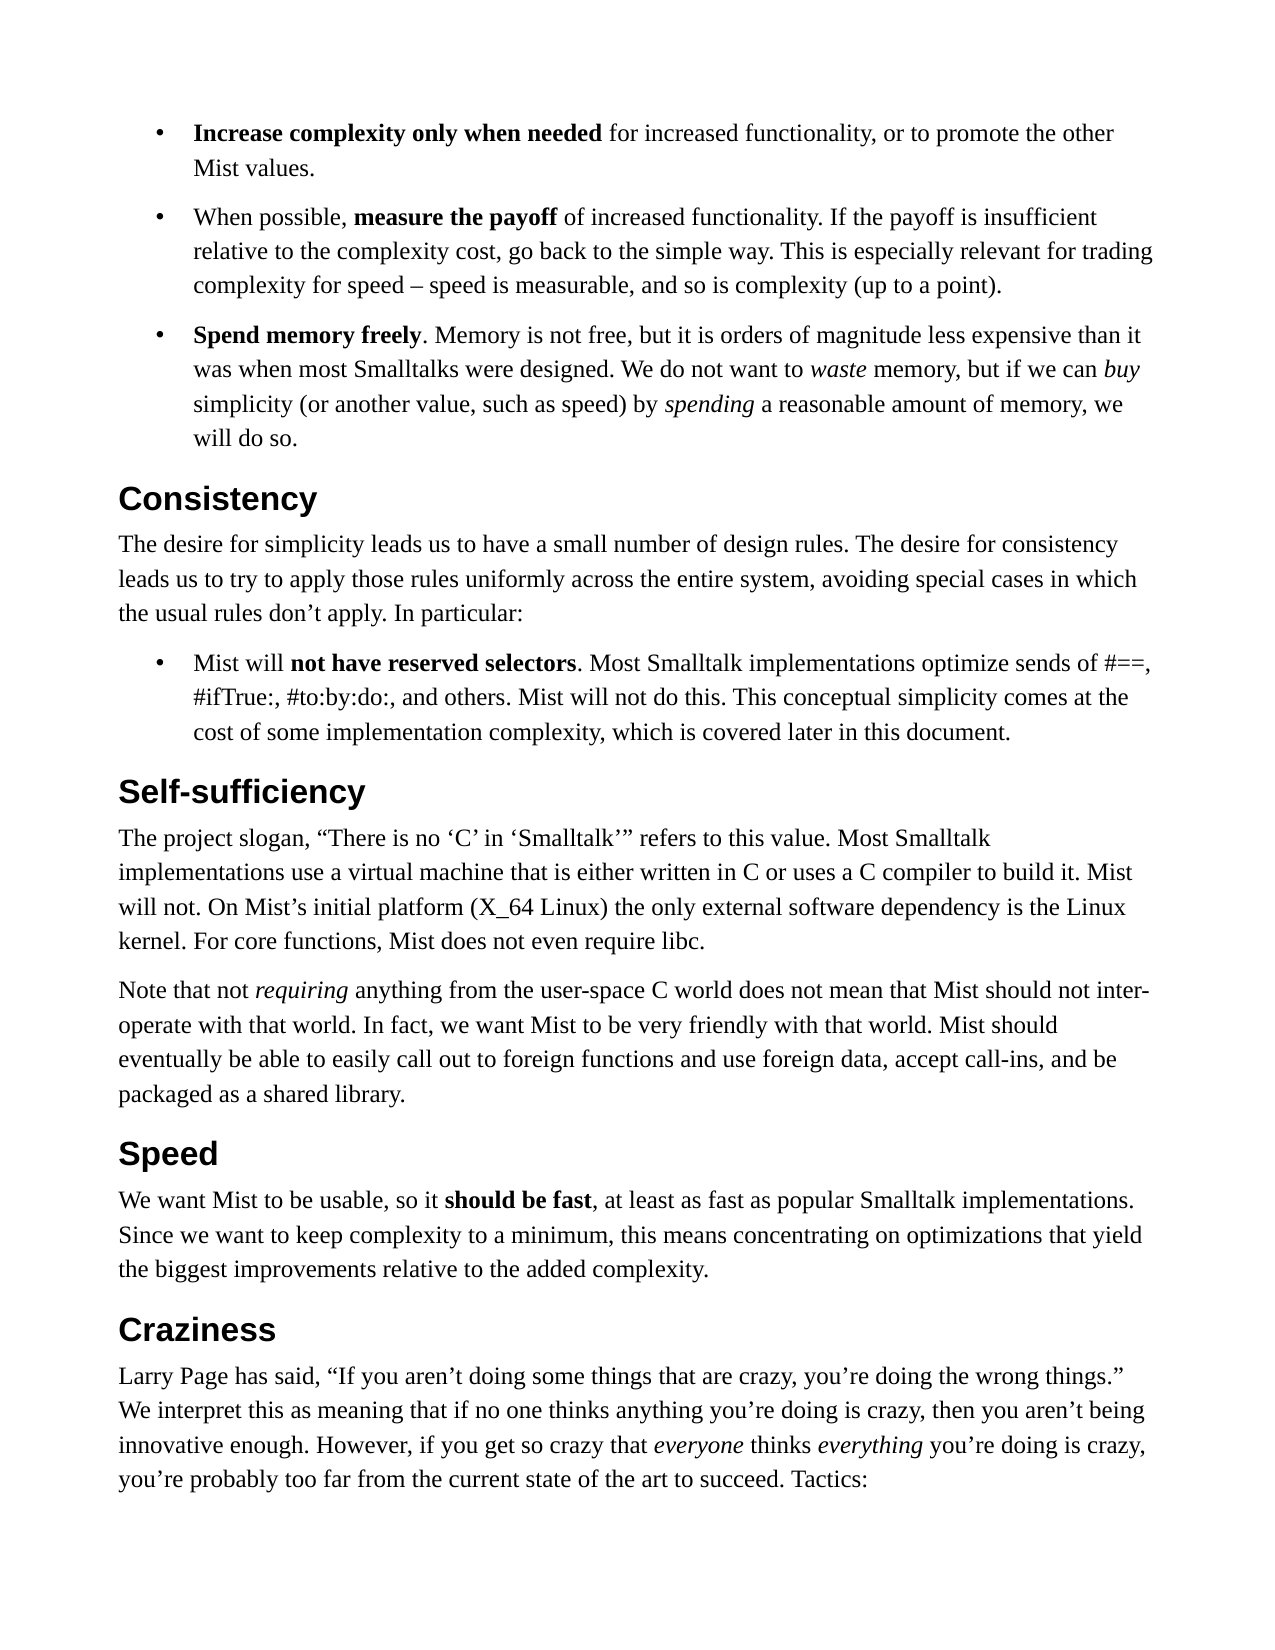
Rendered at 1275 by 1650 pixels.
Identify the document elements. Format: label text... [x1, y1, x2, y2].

list Increase complexity only when needed for increased functionality, or to promote the other Mist values. [156, 118, 1157, 181]
text Note that not requiring anything from the user-space C world does not mean that Mist should not inter-operate with that world. In fact, we want Mist to be very friendly with that world. Mist should eventually be able to easily call out to foreign functions and use foreign data, accept call-ins, and be packaged as a shared library. [118, 976, 1157, 1108]
subtitle Self-sufficiency [118, 772, 1157, 811]
text We want Mist to be usable, so it should be fast, at least as fast as popular Smalltalk implementations. Since we want to keep complexity to a minimum, this means concentrating on optimizations that yield the biggest improvements relative to the added complexity. [118, 1185, 1157, 1283]
text The desire for simplicity leads us to have a small number of design rules. The desire for consistency leads us to try to apply those rules uniformly across the entire system, avoiding special cases in which the usual rules don’t apply. In particular: [118, 529, 1157, 627]
list Spend memory freely. Memory is not free, but it is orders of magnitude less expensive than it was when most Smalltalks were designed. We do not want to waste memory, but if we can buy simplicity (or another value, such as speed) by spending a reasonable amount of memory, we will do so. [156, 320, 1157, 452]
list Mist will not have reserved selectors. Most Smalltalk implementations optimize sends of #==, #ifTrue:, #to:by:do:, and others. Mist will not do this. This conceptual simplicity comes at the cost of some implementation complexity, which is covered later in this document. [156, 648, 1157, 745]
text Larry Page has said, “If you aren’t doing some things that are crazy, you’re doing the wrong things.” We interpret this as meaning that if no one thinks anything you’re doing is crazy, then you aren’t being innovative enough. However, if you get so crazy that everyone thinks everything you’re doing is crazy, you’re probably too far from the current state of the art to succeed. Tactics: [118, 1361, 1157, 1493]
subtitle Craziness [118, 1310, 1157, 1348]
list When possible, measure the payoff of increased functionality. If the payoff is insufficient relative to the complexity cost, go back to the simple way. This is especially relevant for trading complexity for speed – speed is measurable, and so is complexity (up to a point). [156, 202, 1157, 299]
subtitle Consistency [118, 478, 1157, 517]
text The project slogan, “There is no ‘C’ in ‘Smalltalk’” refers to this value. Most Smalltalk implementations use a virtual machine that is either written in C or uses a C compiler to build it. Mist will not. On Mist’s initial platform (X_64 Linux) the only external software dependency is the Linux kernel. For core functions, Mist does not even require libc. [118, 823, 1157, 955]
subtitle Speed [118, 1134, 1157, 1173]
